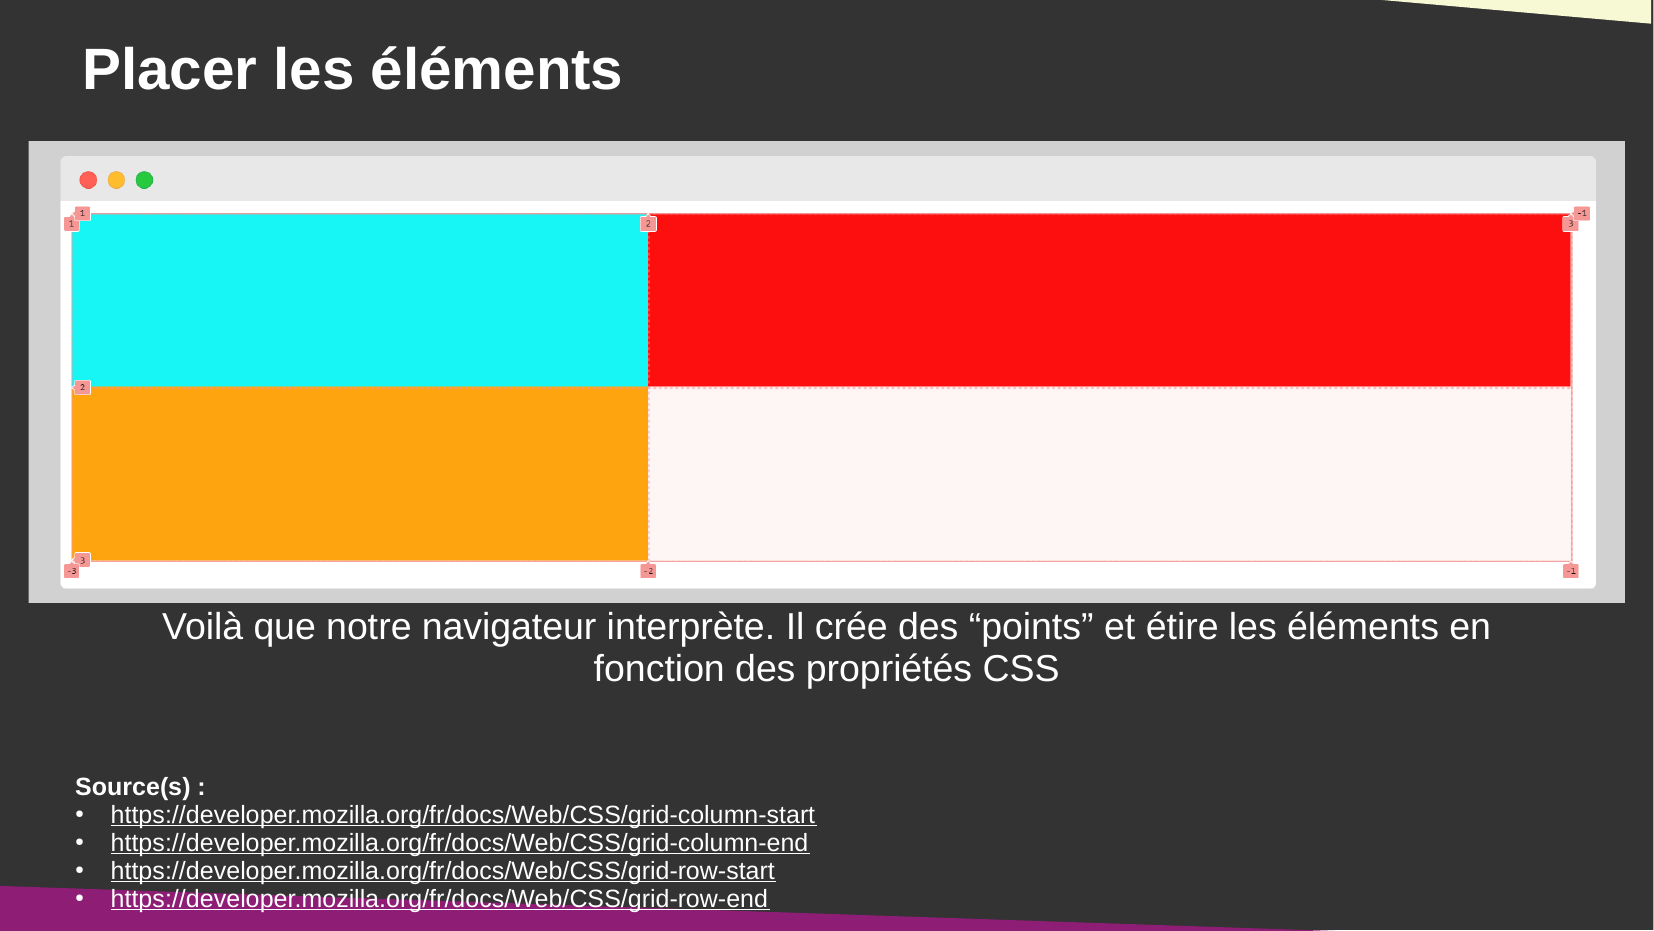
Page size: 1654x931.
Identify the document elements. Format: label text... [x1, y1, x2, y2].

text_box Source(s) : https://developer.mozilla.org/fr/docs/Web/CSS/grid-column-start https://developer.mozilla.org/fr/docs/Web/CSS/grid-column-end https://developer.mozilla.org/fr/docs/Web/CSS/grid-row-start https://developer.mozilla.org/fr/docs/Web/CSS/grid-row-end [60, 765, 1546, 920]
picture [28, 141, 1625, 603]
text_box Voilà que notre navigateur interprète. Il crée des “points” et étire les éléments en fonction des propriétés CSS [118, 603, 1536, 698]
text_box [0, 885, 1336, 931]
title Placer les éléments [82, 37, 1571, 122]
text_box [1382, 0, 1652, 24]
